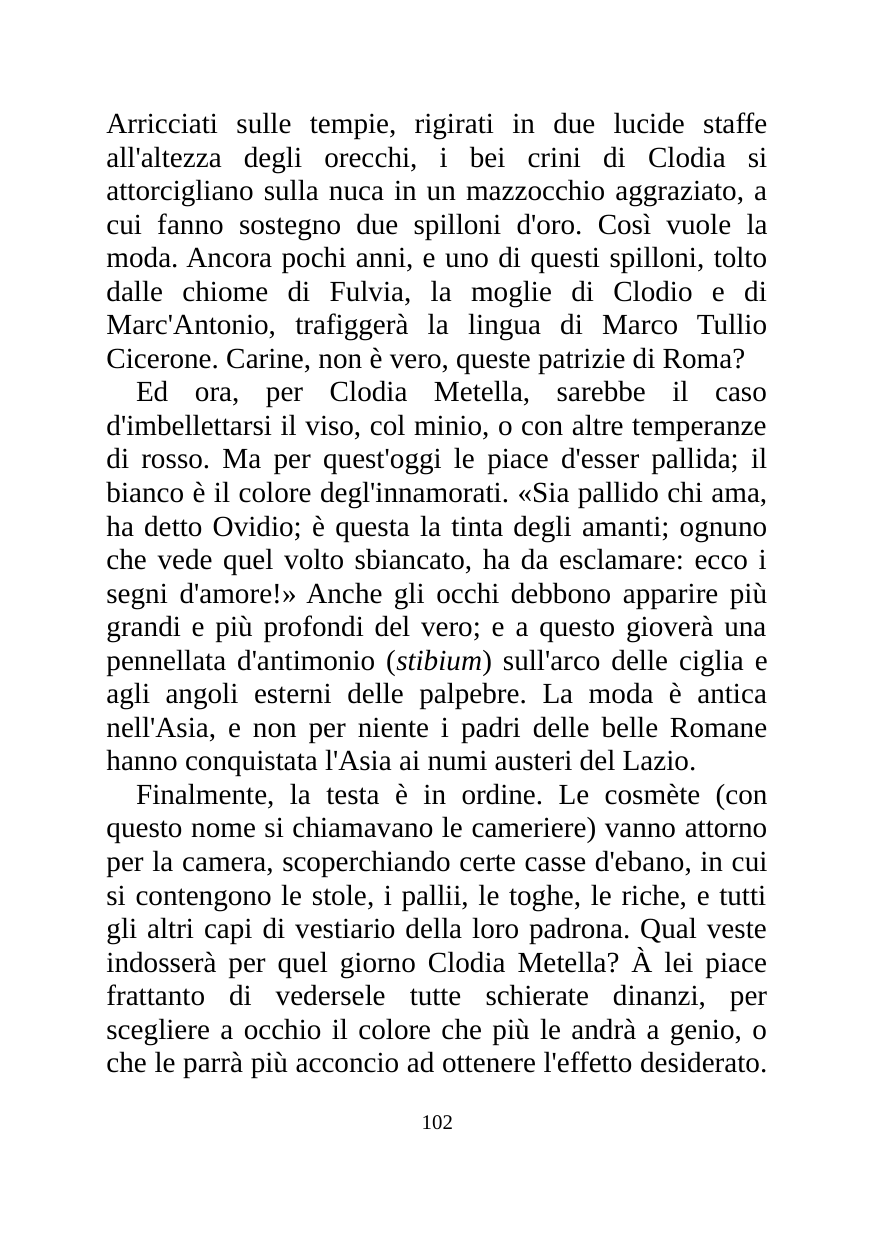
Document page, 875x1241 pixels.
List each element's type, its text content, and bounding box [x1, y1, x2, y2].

text Finalmente, la testa è in ordine. Le cosmète (con questo nome si chiamavano le cameriere) vanno attorno per la camera, scoperchiando certe casse d'ebano, in cui si contengono le stole, i pallii, le toghe, le riche, e tutti gli altri capi di vestiario della loro padrona. Qual veste indosserà per quel giorno Clodia Metella? À lei piace frattanto di vedersele tutte schierate dinanzi, per scegliere a occhio il colore che più le andrà a genio, o che le parrà più acconcio ad ottenere l'effetto desiderato. [106, 777, 768, 1079]
text Ed ora, per Clodia Metella, sarebbe il caso d'imbellettarsi il viso, col minio, o con altre temperanze di rosso. Ma per quest'oggi le piace d'esser pallida; il bianco è il colore degl'innamorati. «Sia pallido chi ama, ha detto Ovidio; è questa la tinta degli amanti; ognuno che vede quel volto sbiancato, ha da esclamare: ecco i segni d'amore!» Anche gli occhi debbono apparire più grandi e più profondi del vero; e a questo gioverà una pennellata d'antimonio (stibium) sull'arco delle ciglia e agli angoli esterni delle palpebre. La moda è antica nell'Asia, e non per niente i padri delle belle Romane hanno conquistata l'Asia ai numi austeri del Lazio. [106, 374, 768, 777]
text Arricciati sulle tempie, rigirati in due lucide staffe all'altezza degli orecchi, i bei crini di Clodia si attorcigliano sulla nuca in un mazzocchio aggraziato, a cui fanno sostegno due spilloni d'oro. Così vuole la moda. Ancora pochi anni, e uno di questi spilloni, tolto dalle chiome di Fulvia, la moglie di Clodio e di Marc'Antonio, trafiggerà la lingua di Marco Tullio Cicerone. Carine, non è vero, queste patrizie di Roma? [106, 106, 768, 374]
